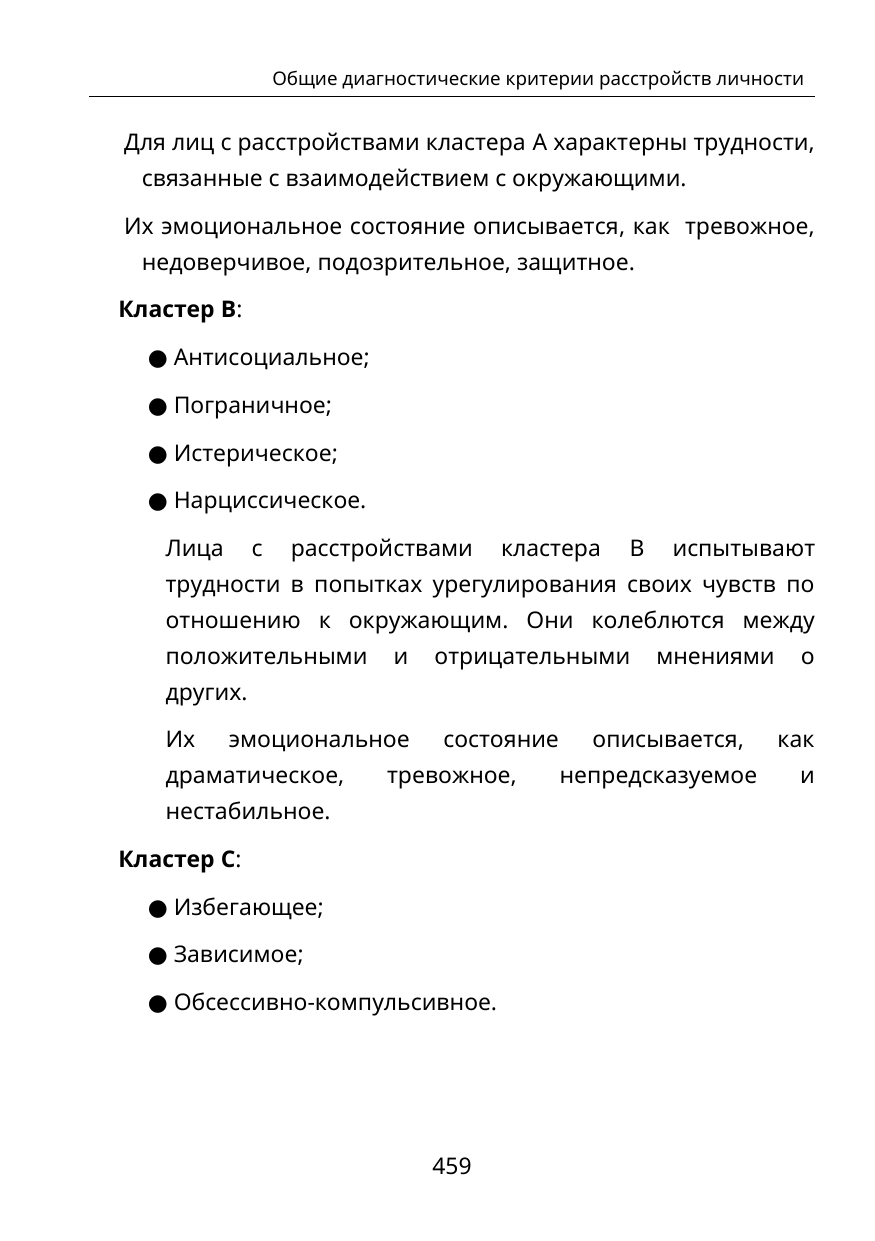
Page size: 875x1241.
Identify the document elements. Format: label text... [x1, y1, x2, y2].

list Кластер C: [118, 843, 815, 874]
list Избегающее; [148, 891, 815, 922]
list Зависимое; [148, 938, 815, 969]
list Антисоциальное; [148, 341, 815, 372]
list Их эмоциональное состояние описывается, как тревожное, недоверчивое, подозрительное, защитное. [124, 210, 815, 277]
list Обсессивно-компульсивное. [148, 986, 815, 1017]
list Лица с расстройствами кластера B испытывают трудности в попытках урегулирования своих чувств по отношению к окружающим. Они колеблются между положительными и отрицательными мнениями о других. [148, 532, 815, 707]
list Нарциссическое. [148, 484, 815, 515]
list Истерическое; [148, 436, 815, 468]
list Пограничное; [148, 389, 815, 420]
list Кластер B: [118, 293, 815, 324]
list Для лиц с расстройствами кластера A характерны трудности, связанные с взаимодействием с окружающими. [124, 126, 815, 193]
list Их эмоциональное состояние описывается, как драматическое, тревожное, непредсказуемое и нестабильное. [148, 723, 815, 826]
